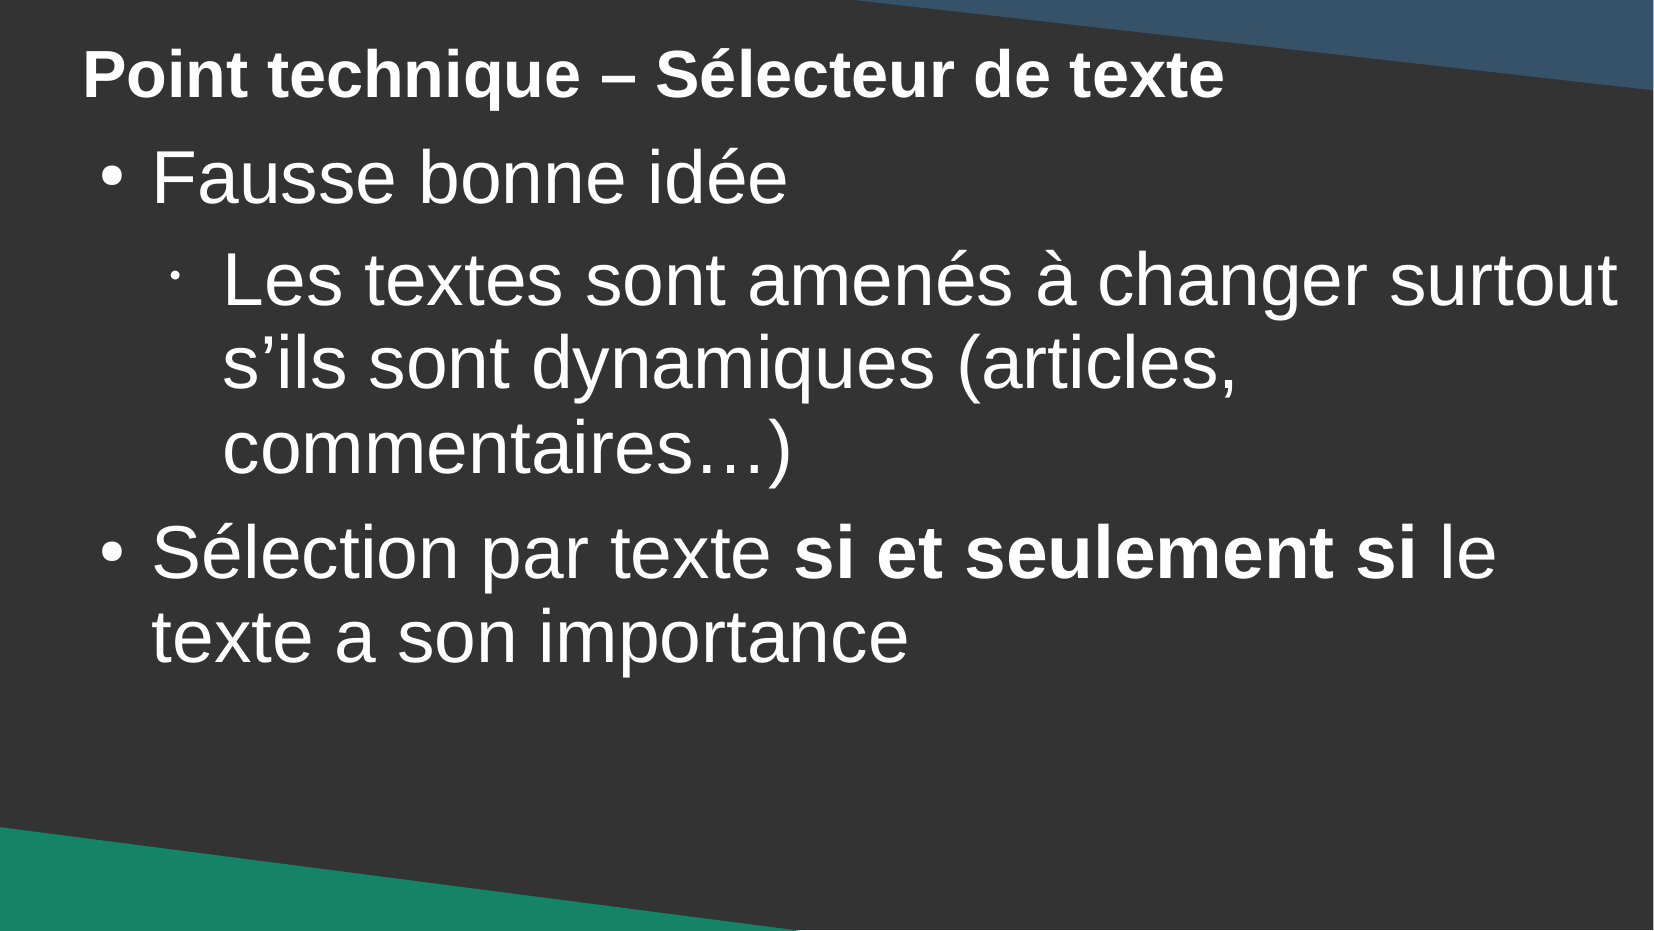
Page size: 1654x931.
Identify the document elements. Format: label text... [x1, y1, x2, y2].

text_box [853, 0, 1653, 91]
list Fausse bonne idée Les textes sont amenés à changer surtout s’ils sont dynamiques (articles, commentaires…) Sélection par texte si et seulement si le texte a son importance [80, 135, 1620, 709]
title Point technique – Sélecteur de texte [82, 37, 1571, 122]
text_box [0, 827, 802, 931]
